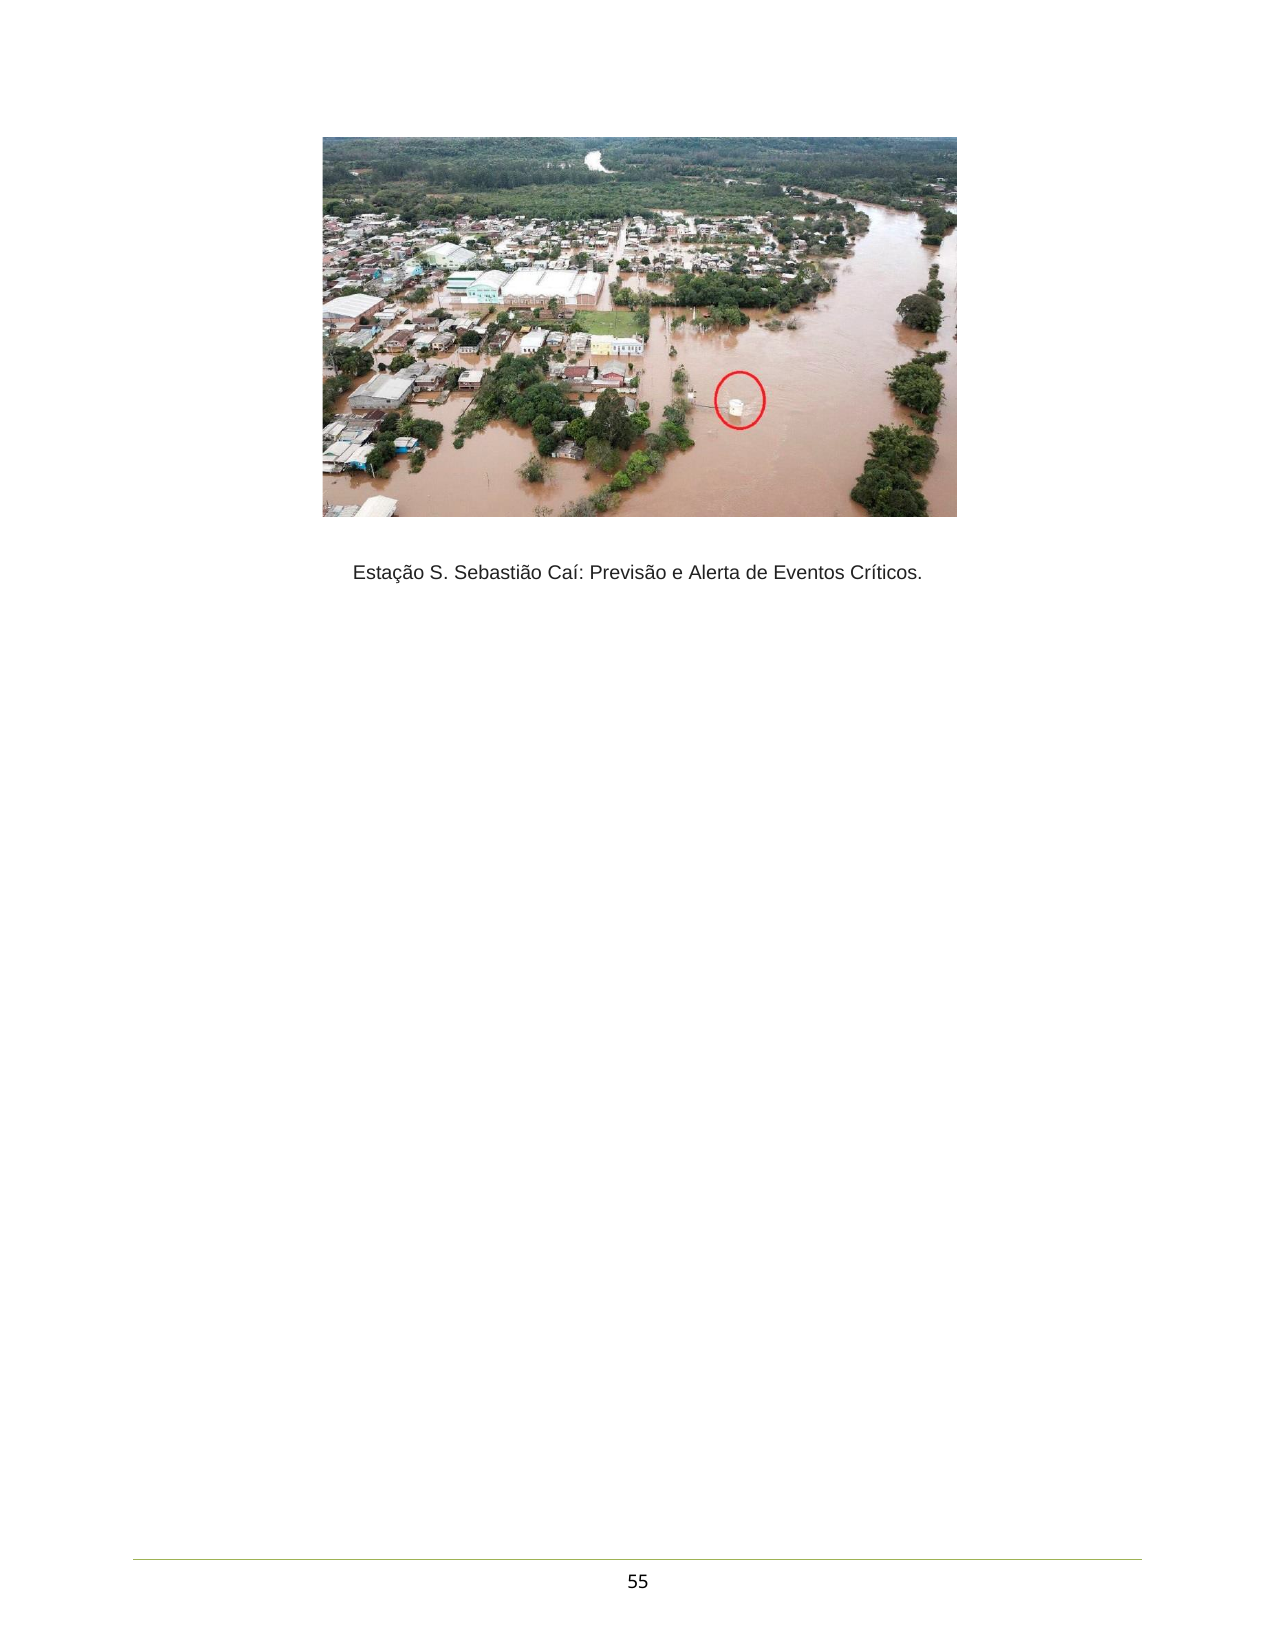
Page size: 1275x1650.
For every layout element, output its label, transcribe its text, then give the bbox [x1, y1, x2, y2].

text Estação S. Sebastião Caí: Previsão e Alerta de Eventos Críticos. [251, 561, 1024, 583]
